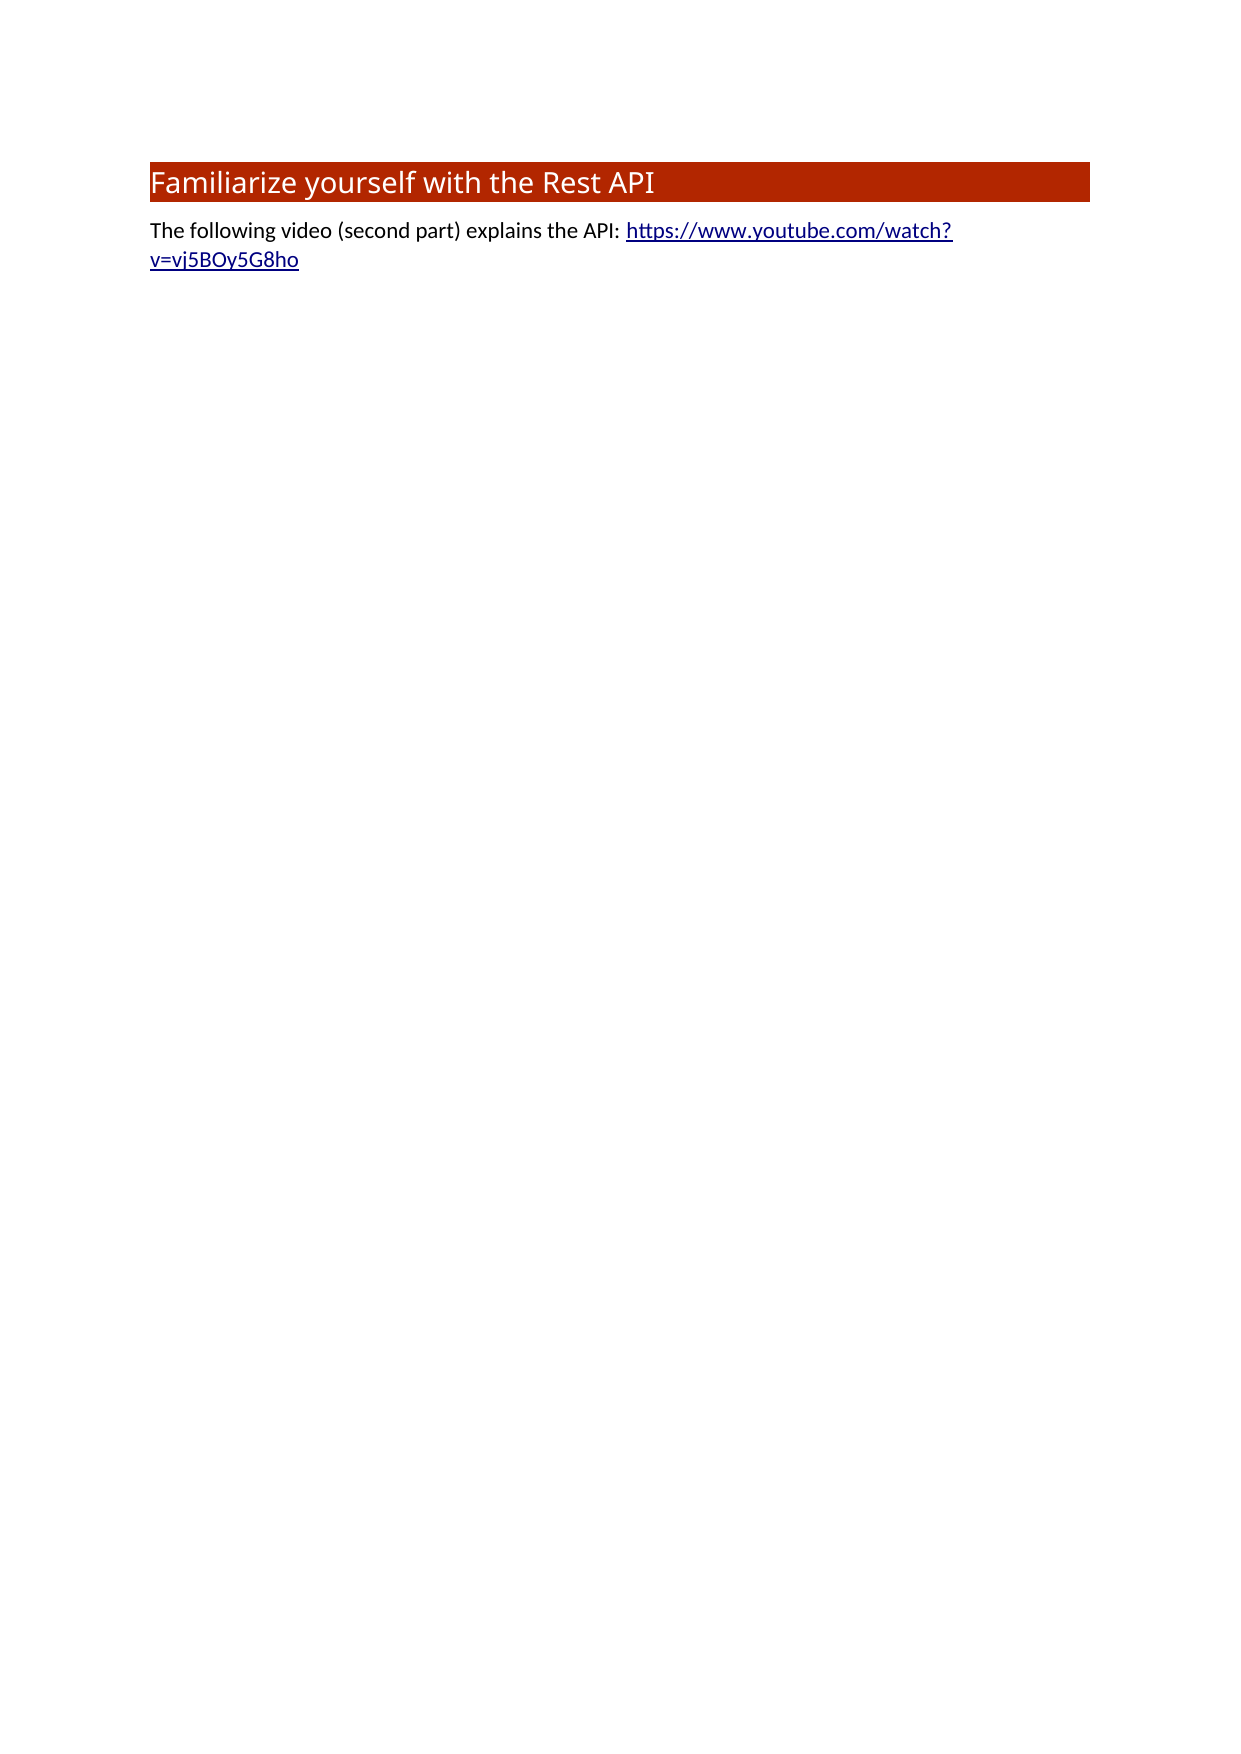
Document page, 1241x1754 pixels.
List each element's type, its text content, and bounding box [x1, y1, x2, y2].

text The following video (second part) explains the API: https://www.youtube.com/watch?v=vj5BOy5G8ho [150, 216, 1090, 273]
subtitle Familiarize yourself with the Rest API [150, 162, 1090, 202]
